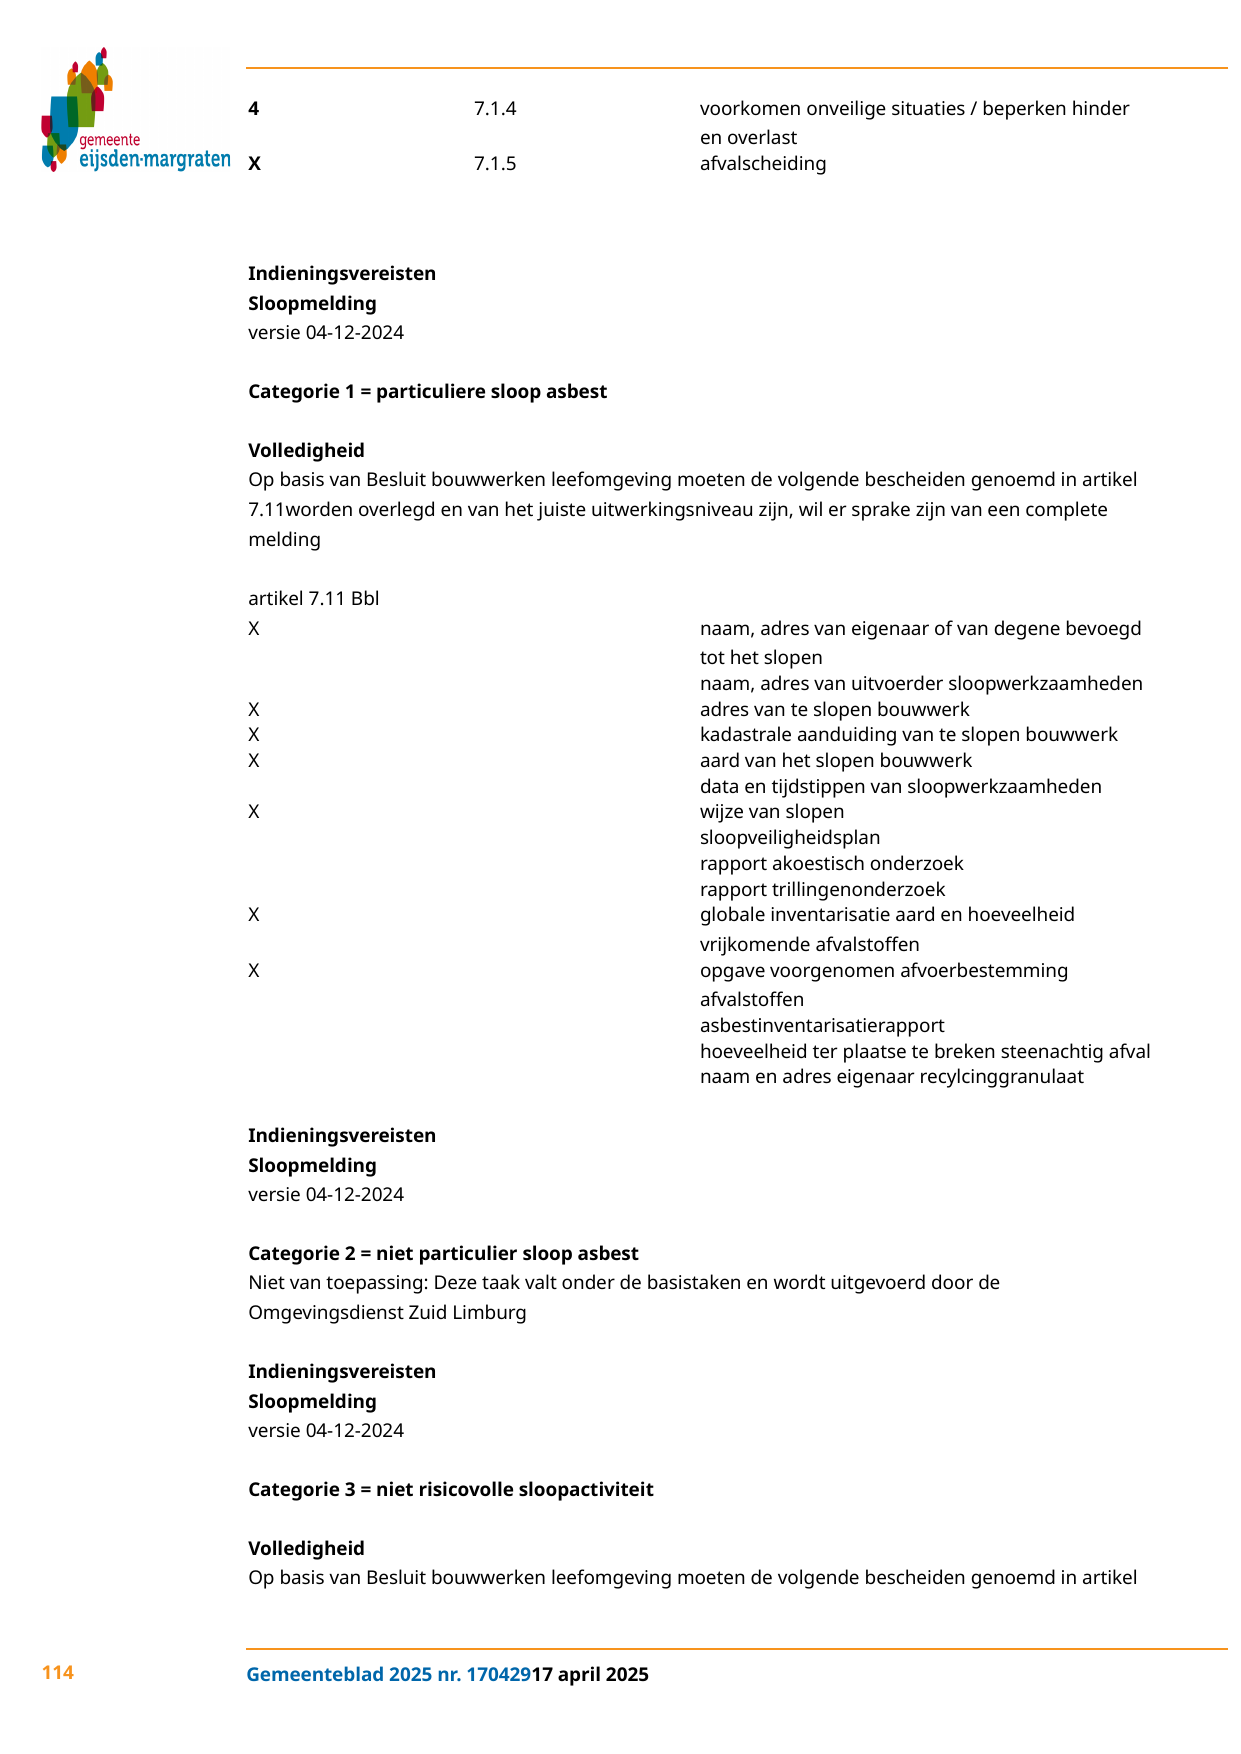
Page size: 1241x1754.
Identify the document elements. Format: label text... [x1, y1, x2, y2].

table_header Categorie 1 = particuliere sloop asbest [248, 379, 1152, 404]
table_cell [248, 1038, 700, 1064]
table_cell [474, 176, 700, 202]
table_cell opgave voorgenomen afvoerbestemming afvalstoffen [700, 957, 1152, 1012]
table_cell [248, 670, 700, 696]
table_cell [248, 824, 700, 850]
text Op basis van Besluit bouwwerken leefomgeving moeten de volgende bescheiden genoemd in artikel [248, 1564, 1152, 1590]
table_cell [474, 202, 700, 227]
table_cell X [248, 902, 700, 957]
text Volledigheid [248, 437, 1152, 463]
table_cell asbestinventarisatierapport [700, 1012, 1152, 1038]
table_cell X [248, 696, 700, 721]
table_header naam, adres van eigenaar of van degene bevoegd tot het slopen [700, 615, 1152, 670]
table_cell X [248, 799, 700, 824]
text Indieningsvereisten [248, 260, 1152, 286]
table_header Indieningsvereisten Sloopmelding versie 04-12-2024 [248, 1359, 1152, 1443]
table_cell afvalscheiding [700, 150, 1152, 176]
table_header Categorie 3 = niet risicovolle sloopactiviteit [248, 1476, 1152, 1502]
table_cell X [248, 150, 474, 176]
table_cell hoeveelheid ter plaatse te breken steenachtig afval [700, 1038, 1152, 1064]
table_cell X [248, 721, 700, 747]
table_header Categorie 2 = niet particulier sloop asbest [248, 1241, 1152, 1266]
table_cell 7.1.4 [474, 95, 700, 150]
text Niet van toepassing: Deze taak valt onder de basistaken en wordt uitgevoerd door de Omgevingsdienst Zuid Limburg [248, 1269, 1152, 1325]
text artikel 7.11 Bbl [248, 585, 1152, 611]
text versie 04-12-2024 [248, 319, 1152, 345]
text Volledigheid [248, 1535, 1152, 1561]
text Sloopmelding [248, 290, 1152, 315]
text versie 04-12-2024 [248, 1181, 1152, 1207]
table_cell data en tijdstippen van sloopwerkzaamheden [700, 773, 1152, 799]
table_cell 7.1.5 [474, 150, 700, 176]
table_cell 4 [248, 95, 474, 150]
table_cell rapport akoestisch onderzoek [700, 850, 1152, 876]
table_cell kadastrale aanduiding van te slopen bouwwerk [700, 721, 1152, 747]
table_cell aard van het slopen bouwwerk [700, 747, 1152, 773]
table_cell rapport trillingenonderzoek [700, 876, 1152, 902]
table_cell [248, 1012, 700, 1038]
table_cell globale inventarisatie aard en hoeveelheid vrijkomende afvalstoffen [700, 902, 1152, 957]
table_header X [248, 615, 700, 670]
table_cell sloopveiligheidsplan [700, 824, 1152, 850]
table_cell [248, 202, 474, 227]
table_cell [248, 1064, 700, 1089]
table_cell voorkomen onveilige situaties / beperken hinder en overlast [700, 95, 1152, 150]
table_cell wijze van slopen [700, 799, 1152, 824]
table_cell naam, adres van uitvoerder sloopwerkzaamheden [700, 670, 1152, 696]
table_cell [700, 176, 1152, 202]
table_cell [248, 176, 474, 202]
text Op basis van Besluit bouwwerken leefomgeving moeten de volgende bescheiden genoemd in artikel 7.11worden overlegd en van het juiste uitwerkingsniveau zijn, wil er sprake zijn van een complete melding [248, 467, 1152, 552]
table_cell adres van te slopen bouwwerk [700, 696, 1152, 721]
table_cell [248, 773, 700, 799]
table_cell X [248, 747, 700, 773]
table_cell [248, 850, 700, 876]
text Indieningsvereisten [248, 1122, 1152, 1148]
table_cell [248, 876, 700, 902]
text Sloopmelding [248, 1152, 1152, 1177]
picture [41, 47, 231, 172]
table_cell [700, 202, 1152, 227]
table_cell naam en adres eigenaar recylcinggranulaat [700, 1064, 1152, 1089]
table_cell X [248, 957, 700, 1012]
